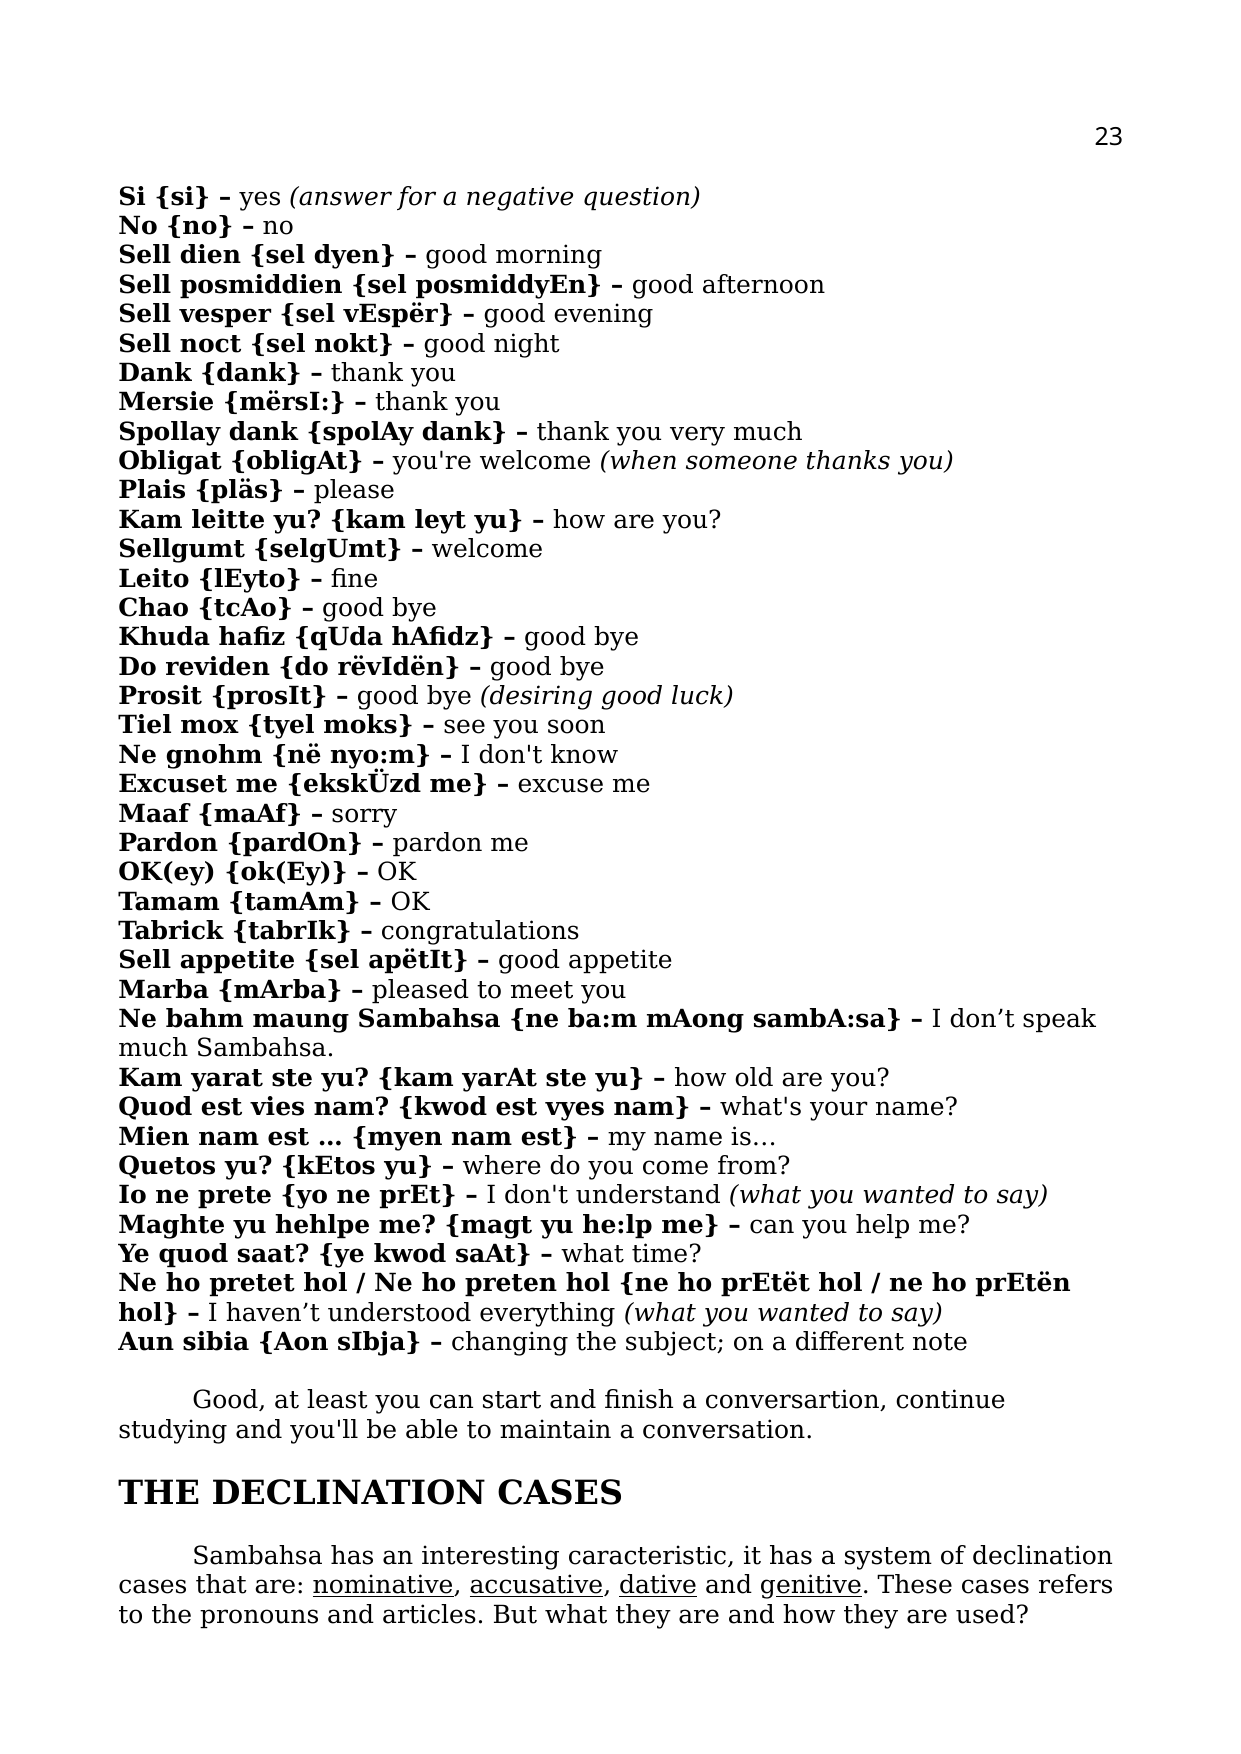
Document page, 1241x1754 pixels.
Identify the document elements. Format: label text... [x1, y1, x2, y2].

text Dank {dank} – thank you [118, 358, 1123, 387]
text Ne gnohm {në nyo:m} – I don't know [118, 740, 1123, 769]
text Leito {lEyto} – fine [118, 563, 1123, 593]
text Chao {tcAo} – good bye [118, 593, 1123, 622]
text Aun sibia {Aon sIbja} – changing the subject; on a different note [118, 1327, 1123, 1356]
text Io ne prete {yo ne prEt} – I don't understand (what you wanted to say) [118, 1180, 1123, 1209]
text Quod est vies nam? {kwod est vyes nam} – what's your name? [118, 1092, 1123, 1121]
text Sellgumt {selgUmt} – welcome [118, 534, 1123, 563]
text Maghte yu hehlpe me? {magt yu he:lp me} – can you help me? [118, 1209, 1123, 1239]
text Excuset me {ekskÜzd me} – excuse me [118, 769, 1123, 798]
text Sell vesper {sel vEspër} – good evening [118, 299, 1123, 328]
text Spollay dank {spolAy dank} – thank you very much [118, 417, 1123, 446]
text Obligat {obligAt} – you're welcome (when someone thanks you) [118, 446, 1123, 475]
text Si {si} – yes (answer for a negative question) [118, 182, 1123, 211]
text Marba {mArba} – pleased to meet you [118, 975, 1123, 1004]
text Tabrick {tabrIk} – congratulations [118, 916, 1123, 945]
text Quetos yu? {kEtos yu} – where do you come from? [118, 1151, 1123, 1180]
text Plais {pläs} – please [118, 475, 1123, 505]
text Ne bahm maung Sambahsa {ne ba:m mAong sambA:sa} – I don’t speak much Sambahsa. [118, 1004, 1123, 1063]
text Tiel mox {tyel moks} – see you soon [118, 710, 1123, 740]
text Sell posmiddien {sel posmiddyEn} – good afternoon [118, 270, 1123, 299]
subtitle THE DECLINATION CASES [118, 1473, 1123, 1512]
text Sell noct {sel nokt} – good night [118, 328, 1123, 358]
text Prosit {prosIt} – good bye (desiring good luck) [118, 681, 1123, 710]
text Kam leitte yu? {kam leyt yu} – how are you? [118, 505, 1123, 534]
text OK(ey) {ok(Ey)} – OK [118, 857, 1123, 887]
text Tamam {tamAm} – OK [118, 887, 1123, 916]
text No {no} – no [118, 211, 1123, 240]
text Ne ho pretet hol / Ne ho preten hol {ne ho prEtët hol / ne ho prEtën hol} – I haven’t understood everything (what you wanted to say) [118, 1268, 1123, 1327]
text Mersie {mërsI:} – thank you [118, 387, 1123, 417]
text Ye quod saat? {ye kwod saAt} – what time? [118, 1239, 1123, 1268]
text Pardon {pardOn} – pardon me [118, 828, 1123, 857]
text Good, at least you can start and finish a conversartion, continue studying and you'll be able to maintain a conversation. [118, 1386, 1123, 1444]
text Khuda hafiz {qUda hAfidz} – good bye [118, 622, 1123, 652]
text Do reviden {do rëvIdën} – good bye [118, 652, 1123, 681]
text Sell appetite {sel apëtIt} – good appetite [118, 945, 1123, 975]
text Kam yarat ste yu? {kam yarAt ste yu} – how old are you? [118, 1063, 1123, 1092]
text Mien nam est … {myen nam est} – my name is… [118, 1121, 1123, 1151]
text Sambahsa has an interesting caracteristic, it has a system of declination cases that are: nominative, accusative, dative and genitive. These cases refers to the pronouns and articles. But what they are and how they are used? [118, 1541, 1123, 1629]
text Maaf {maAf} – sorry [118, 798, 1123, 828]
text Sell dien {sel dyen} – good morning [118, 240, 1123, 270]
